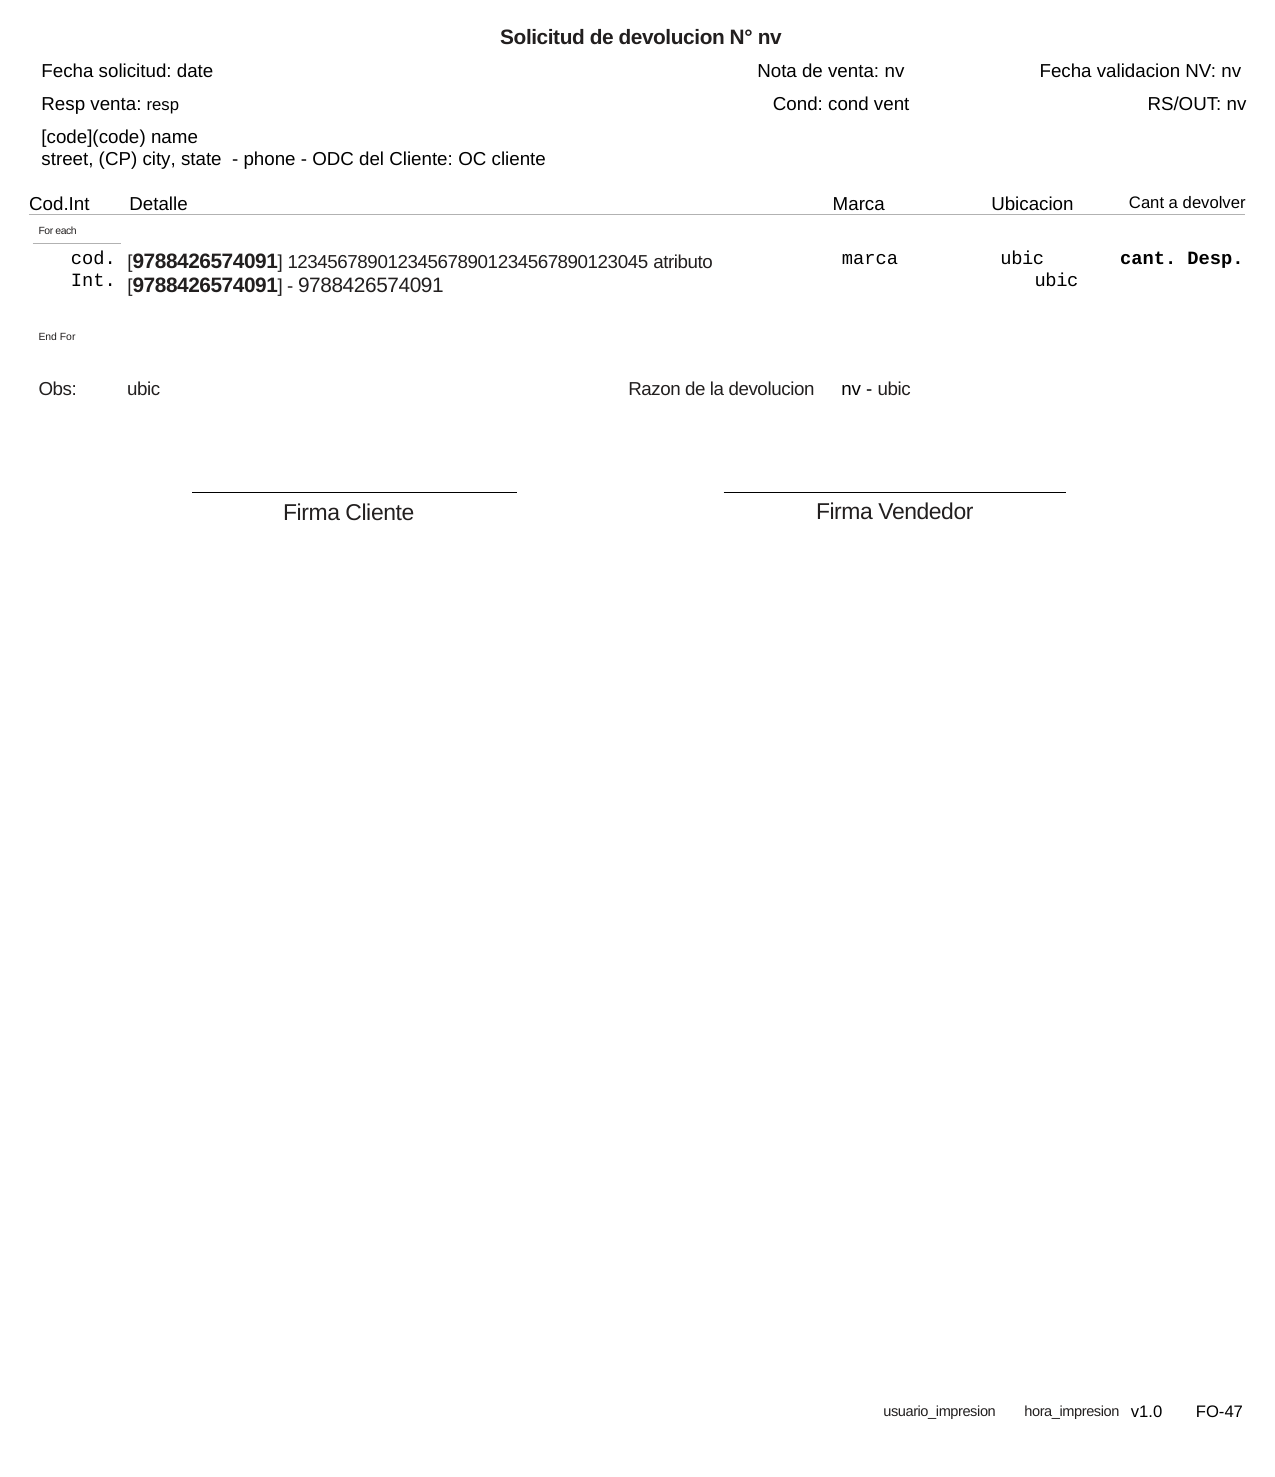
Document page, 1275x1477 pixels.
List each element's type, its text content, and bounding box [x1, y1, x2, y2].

table_header Obs: [33, 373, 121, 406]
table_header [836, 219, 994, 243]
table_cell [9788426574091] 123456789012345678901234567890123045 atributo [9788426574091] - 9788426574091 [121, 243, 836, 325]
table_header [995, 219, 1095, 243]
table_header Firma Vendedor [724, 493, 1066, 531]
table_header ubic [121, 373, 622, 406]
table_cell ubic ubic [995, 243, 1095, 325]
table_cell [836, 325, 994, 358]
table_header For each [33, 219, 121, 243]
table_cell [1095, 325, 1249, 358]
table_cell [995, 325, 1095, 358]
table_cell cant. Desp. [1095, 243, 1249, 325]
table_cell marca [836, 243, 994, 325]
table_header Firma Cliente [192, 493, 517, 531]
table_header [33, 492, 192, 531]
table_header [517, 492, 723, 531]
table_header [121, 219, 836, 243]
table_header Razon de la devolucion [622, 373, 829, 406]
table_cell End For [33, 325, 121, 358]
table_header nv - ubic [829, 373, 1261, 406]
table_cell [121, 325, 836, 358]
table_header [1066, 492, 1261, 531]
table_header [1095, 219, 1249, 243]
table_cell cod. Int. [33, 244, 121, 325]
